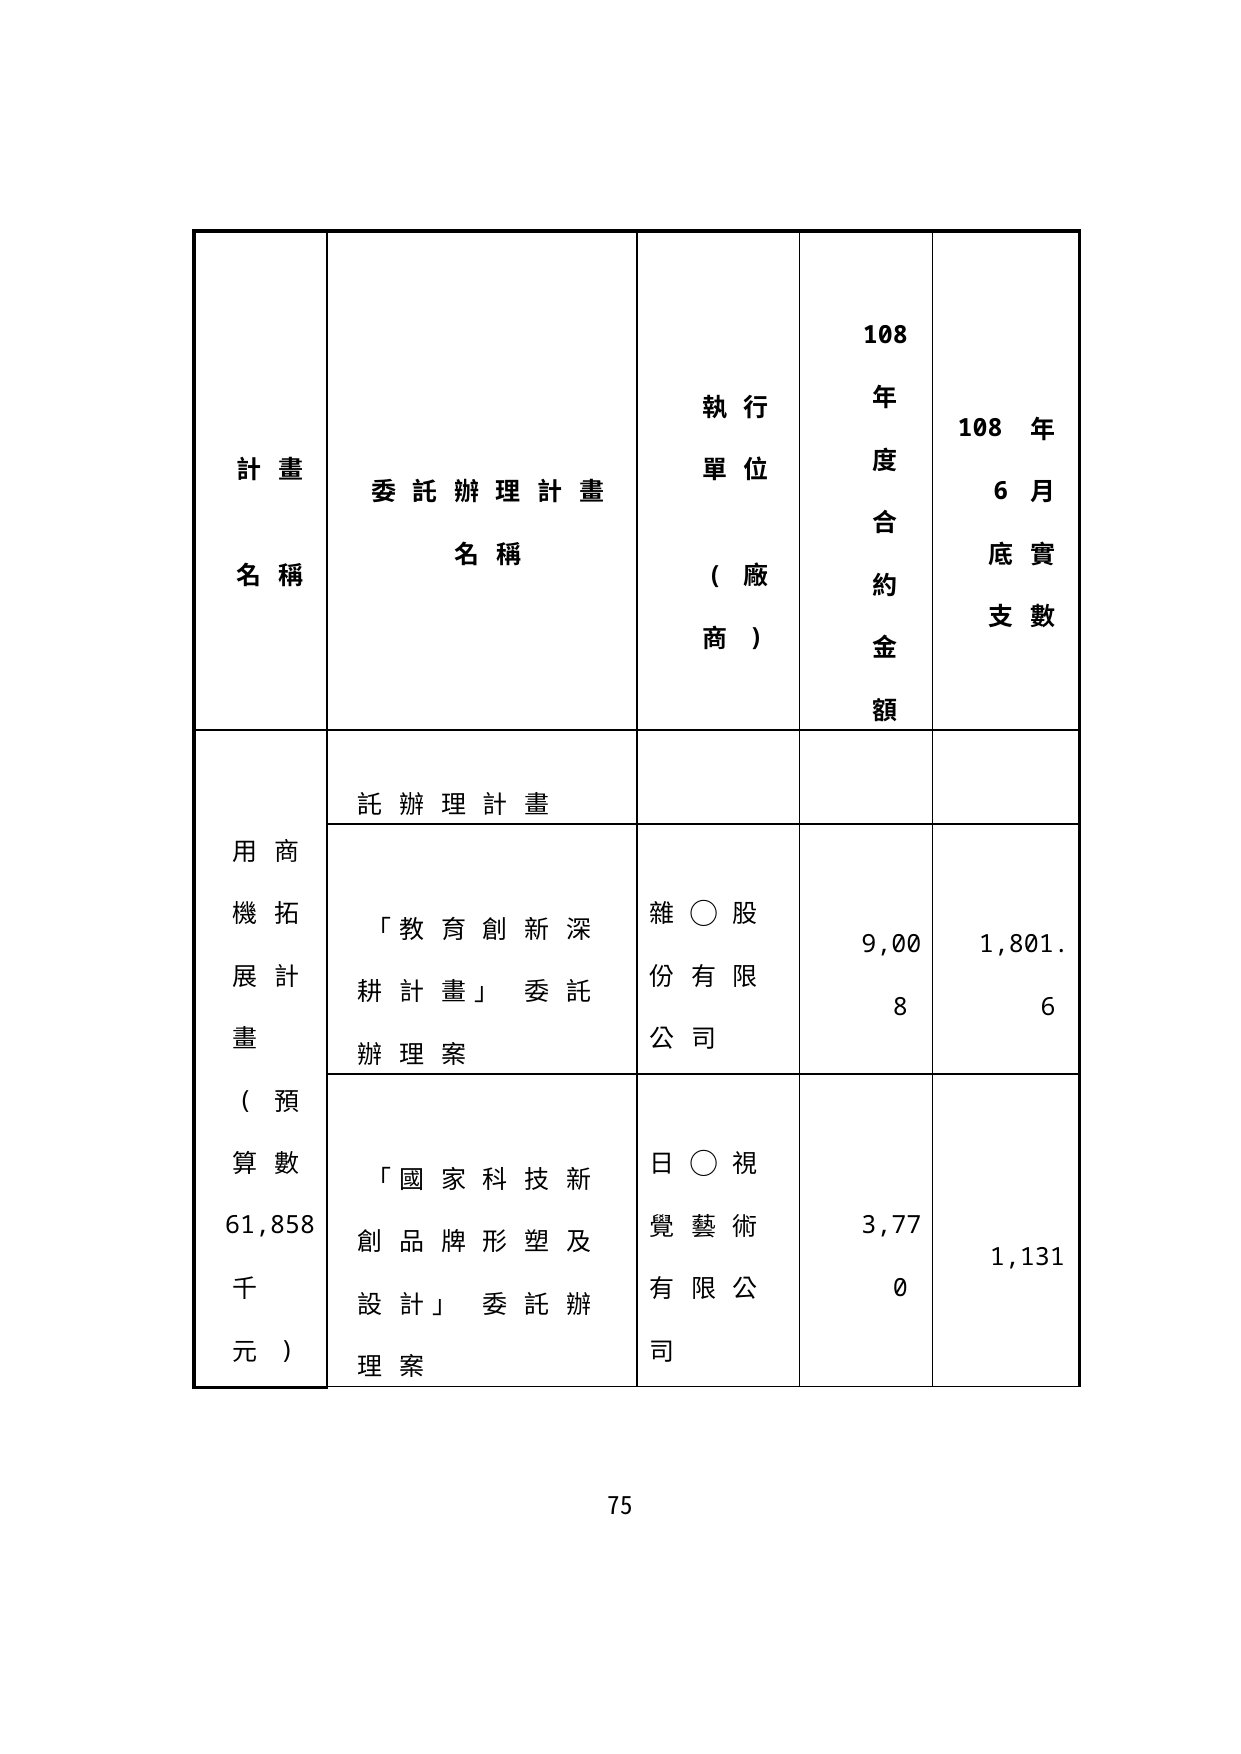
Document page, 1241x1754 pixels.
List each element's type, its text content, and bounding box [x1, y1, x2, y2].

table_header 委託辦理計畫名稱 [328, 233, 636, 729]
table_cell 日○視覺藝術有限公司 [638, 1075, 799, 1386]
table_cell 「國家科技新創品牌形塑及設計」委託辦理案 [328, 1075, 636, 1386]
table_header 108年度 合約金額 [800, 233, 932, 729]
table_cell [933, 731, 1078, 823]
table_cell 「教育創新深耕計畫」委託辦理案 [328, 825, 636, 1073]
table_cell 1,801.6 [933, 825, 1078, 1073]
table_cell 9,008 [800, 825, 932, 1073]
table_cell 1,131 [933, 1075, 1078, 1386]
table_cell 雜○股份有限公司 [638, 825, 799, 1073]
table_header 執行單位 (廠商) [638, 233, 799, 729]
table_header 計畫 名稱 [196, 233, 326, 729]
table_cell [800, 731, 932, 823]
table_cell 用商機拓展計畫(預算數61,858千元) [196, 731, 326, 1386]
table_cell 3,770 [800, 1075, 932, 1386]
table_cell [638, 731, 799, 823]
table_header 108年6月底實支數 [933, 233, 1078, 729]
table_cell 託辦理計畫 [328, 731, 636, 823]
